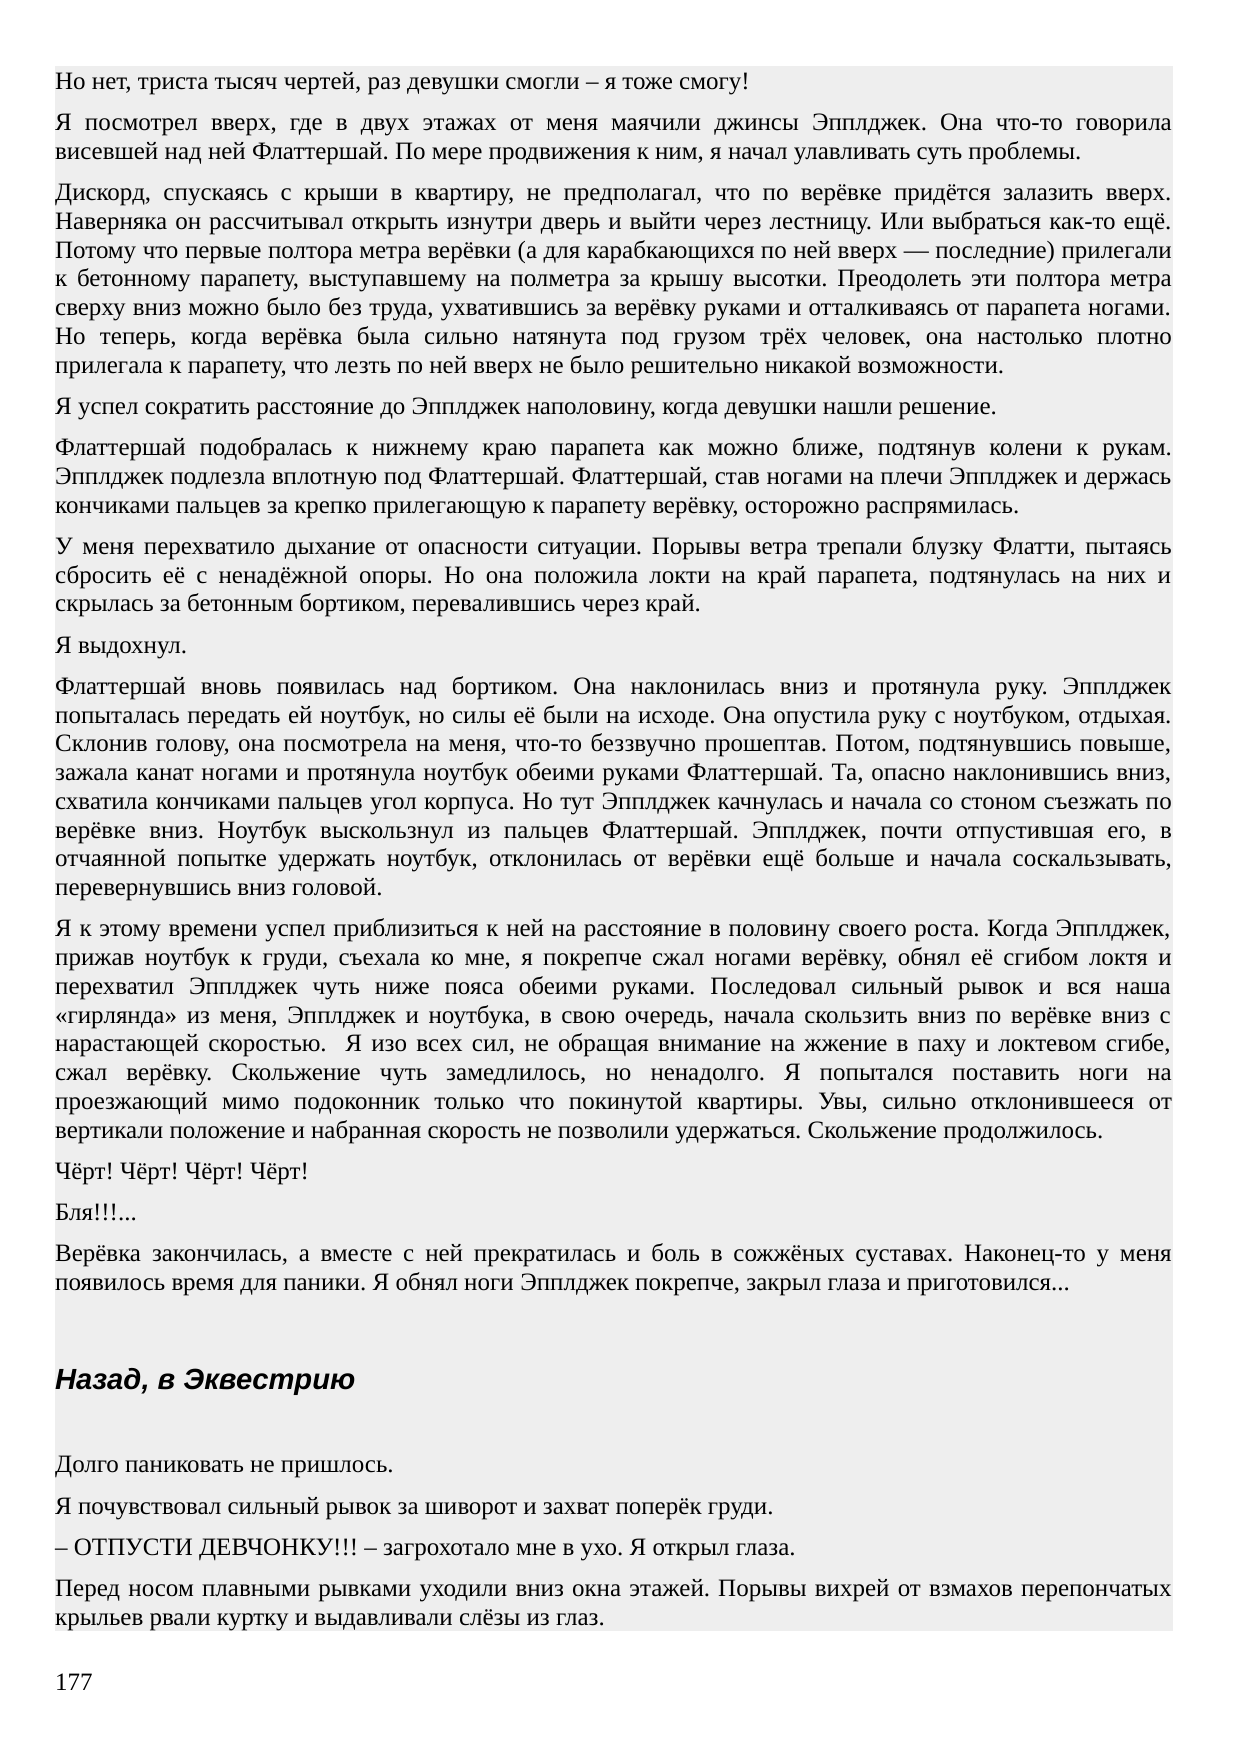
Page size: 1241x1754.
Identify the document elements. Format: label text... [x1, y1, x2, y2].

text Но нет, триста тысяч чертей, раз девушки смогли – я тоже смогу! [55, 66, 1173, 95]
text Бля!!!... [55, 1197, 1173, 1226]
text Верёвка закончилась, а вместе с ней прекратилась и боль в сожжёных суставах. Наконец-то у меня появилось время для паники. Я обнял ноги Эпплджек покрепче, закрыл глаза и приготовился... [55, 1238, 1173, 1296]
subtitle Назад, в Эквестрию [55, 1362, 1173, 1396]
text Я успел сократить расстояние до Эпплджек наполовину, когда девушки нашли решение. [55, 391, 1173, 420]
text Флаттершай вновь появилась над бортиком. Она наклонилась вниз и протянула руку. Эпплджек попыталась передать ей ноутбук, но силы её были на исходе. Она опустила руку с ноутбуком, отдыхая. Склонив голову, она посмотрела на меня, что-то беззвучно прошептав. Потом, подтянувшись повыше, зажала канат ногами и протянула ноутбук обеими руками Флаттершай. Та, опасно наклонившись вниз, схватила кончиками пальцев угол корпуса. Но тут Эпплджек качнулась и начала со стоном съезжать по верёвке вниз. Ноутбук выскользнул из пальцев Флаттершай. Эпплджек, почти отпустившая его, в отчаянной попытке удержать ноутбук, отклонилась от верёвки ещё больше и начала соскальзывать, перевернувшись вниз головой. [55, 671, 1173, 901]
text Дискорд, спускаясь с крыши в квартиру, не предполагал, что по верёвке придётся залазить вверх. Наверняка он рассчитывал открыть изнутри дверь и выйти через лестницу. Или выбраться как-то ещё. Потому что первые полтора метра верёвки (а для карабкающихся по ней вверх — последние) прилегали к бетонному парапету, выступавшему на полметра за крышу высотки. Преодолеть эти полтора метра сверху вниз можно было без труда, ухватившись за верёвку руками и отталкиваясь от парапета ногами. Но теперь, когда верёвка была сильно натянута под грузом трёх человек, она настолько плотно прилегала к парапету, что лезть по ней вверх не было решительно никакой возможности. [55, 177, 1173, 378]
text Чёрт! Чёрт! Чёрт! Чёрт! [55, 1156, 1173, 1185]
text Я почувствовал сильный рывок за шиворот и захват поперёк груди. [55, 1491, 1173, 1519]
text Я к этому времени успел приблизиться к ней на расстояние в половину своего роста. Когда Эпплджек, прижав ноутбук к груди, съехала ко мне, я покрепче сжал ногами верёвку, обнял её сгибом локтя и перехватил Эпплджек чуть ниже пояса обеими руками. Последовал сильный рывок и вся наша «гирлянда» из меня, Эпплджек и ноутбука, в свою очередь, начала скользить вниз по верёвке вниз с нарастающей скоростью. Я изо всех сил, не обращая внимание на жжение в паху и локтевом сгибе, сжал верёвку. Скольжение чуть замедлилось, но ненадолго. Я попытался поставить ноги на проезжающий мимо подоконник только что покинутой квартиры. Увы, сильно отклонившееся от вертикали положение и набранная скорость не позволили удержаться. Скольжение продолжилось. [55, 913, 1173, 1143]
text Перед носом плавными рывками уходили вниз окна этажей. Порывы вихрей от взмахов перепончатых крыльев рвали куртку и выдавливали слёзы из глаз. [55, 1573, 1173, 1631]
text Я посмотрел вверх, где в двух этажах от меня маячили джинсы Эпплджек. Она что-то говорила висевшей над ней Флаттершай. По мере продвижения к ним, я начал улавливать суть проблемы. [55, 107, 1173, 165]
text Долго паниковать не пришлось. [55, 1449, 1173, 1478]
text – ОТПУСТИ ДЕВЧОНКУ!!! – загрохотало мне в ухо. Я открыл глаза. [55, 1532, 1173, 1561]
text Флаттершай подобралась к нижнему краю парапета как можно ближе, подтянув колени к рукам. Эпплджек подлезла вплотную под Флаттершай. Флаттершай, став ногами на плечи Эпплджек и держась кончиками пальцев за крепко прилегающую к парапету верёвку, осторожно распрямилась. [55, 432, 1173, 518]
text У меня перехватило дыхание от опасности ситуации. Порывы ветра трепали блузку Флатти, пытаясь сбросить её с ненадёжной опоры. Но она положила локти на край парапета, подтянулась на них и скрылась за бетонным бортиком, перевалившись через край. [55, 531, 1173, 617]
text Я выдохнул. [55, 630, 1173, 658]
